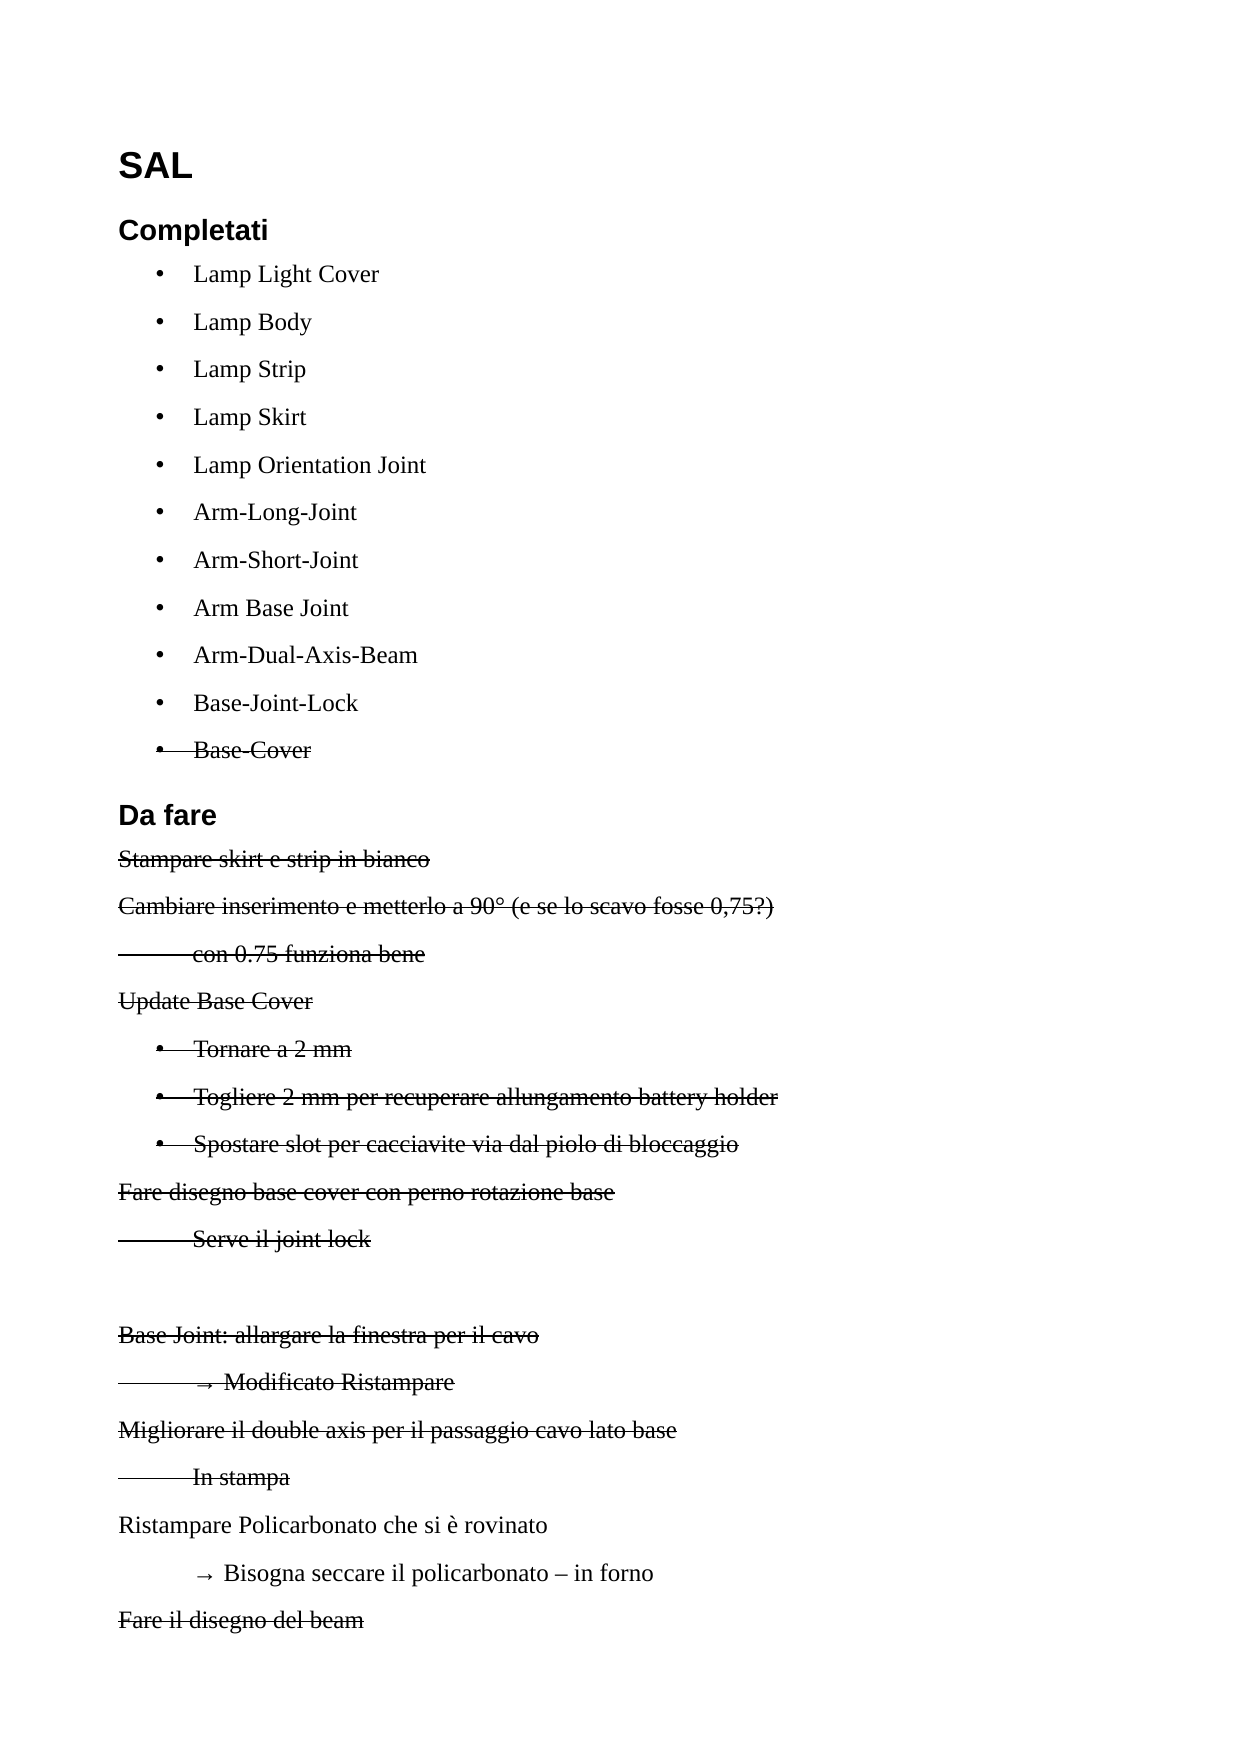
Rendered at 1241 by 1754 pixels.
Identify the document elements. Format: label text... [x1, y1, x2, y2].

list Lamp Orientation Joint [156, 450, 1122, 478]
text Stampare skirt e strip in bianco [118, 844, 1122, 872]
text Fare il disegno del beam [118, 1605, 1122, 1634]
text → Modificato Ristampare [118, 1367, 1122, 1396]
text Ristampare Policarbonato che si è rovinato [118, 1510, 1122, 1539]
list Base-Cover [156, 735, 1122, 764]
list Lamp Body [156, 307, 1122, 336]
text Update Base Cover [118, 986, 1122, 1015]
list Arm-Short-Joint [156, 545, 1122, 574]
list Arm Base Joint [156, 593, 1122, 621]
text Fare disegno base cover con perno rotazione base [118, 1177, 1122, 1206]
text Base Joint: allargare la finestra per il cavo [118, 1320, 1122, 1348]
text Cambiare inserimento e metterlo a 90° (e se lo scavo fosse 0,75?) [118, 891, 1122, 920]
list Arm-Dual-Axis-Beam [156, 640, 1122, 669]
list Spostare slot per cacciavite via dal piolo di bloccaggio [156, 1129, 1122, 1158]
text → Bisogna seccare il policarbonato – in forno [118, 1558, 1122, 1586]
list Lamp Strip [156, 354, 1122, 383]
text con 0.75 funziona bene [118, 939, 1122, 968]
list Lamp Light Cover [156, 259, 1122, 288]
list Togliere 2 mm per recuperare allungamento battery holder [156, 1082, 1122, 1110]
subtitle Da fare [118, 798, 1122, 831]
list Tornare a 2 mm [156, 1034, 1122, 1063]
text Migliorare il double axis per il passaggio cavo lato base [118, 1415, 1122, 1444]
list Base-Joint-Lock [156, 688, 1122, 717]
list Arm-Long-Joint [156, 497, 1122, 526]
subtitle Completati [118, 213, 1122, 247]
text Serve il joint lock [118, 1224, 1122, 1253]
list Lamp Skirt [156, 402, 1122, 431]
text In stampa [118, 1462, 1122, 1491]
subtitle SAL [118, 143, 1122, 186]
